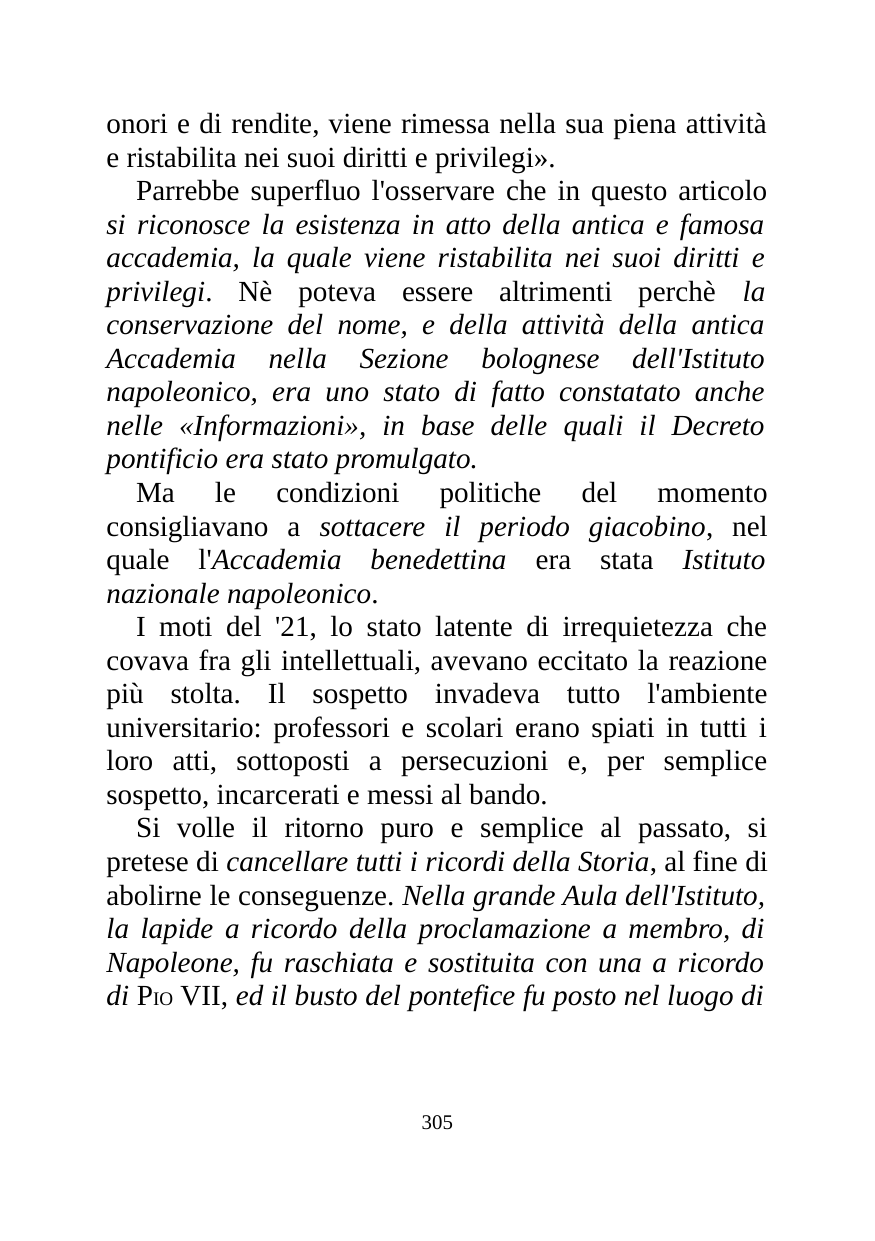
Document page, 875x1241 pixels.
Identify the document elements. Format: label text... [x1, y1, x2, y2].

text onori e di rendite, viene rimessa nella sua piena attività e ristabilita nei suoi diritti e privilegi». [106, 106, 768, 173]
text Parrebbe superfluo l'osservare che in questo articolo si riconosce la esistenza in atto della antica e famosa accademia, la quale viene ristabilita nei suoi diritti e privilegi. Nè poteva essere altrimenti perchè la conservazione del nome, e della attività della antica Accademia nella Sezione bolognese dell'Istituto napoleonico, era uno stato di fatto constatato anche nelle «Informazioni», in base delle quali il Decreto pontificio era stato promulgato. [106, 173, 768, 475]
text Si volle il ritorno puro e semplice al passato, si pretese di cancellare tutti i ricordi della Storia, al fine di abolirne le conseguenze. Nella grande Aula dell'Istituto, la lapide a ricordo della proclamazione a membro, di Napoleone, fu raschiata e sostituita con una a ricordo di Pio VII, ed il busto del pontefice fu posto nel luogo di [106, 811, 768, 1012]
text I moti del '21, lo stato latente di irrequietezza che covava fra gli intellettuali, avevano eccitato la reazione più stolta. Il sospetto invadeva tutto l'ambiente universitario: professori e scolari erano spiati in tutti i loro atti, sottoposti a persecuzioni e, per semplice sospetto, incarcerati e messi al bando. [106, 609, 768, 811]
text Ma le condizioni politiche del momento consigliavano a sottacere il periodo giacobino, nel quale l'Accademia benedettina era stata Istituto nazionale napoleonico. [106, 475, 768, 609]
